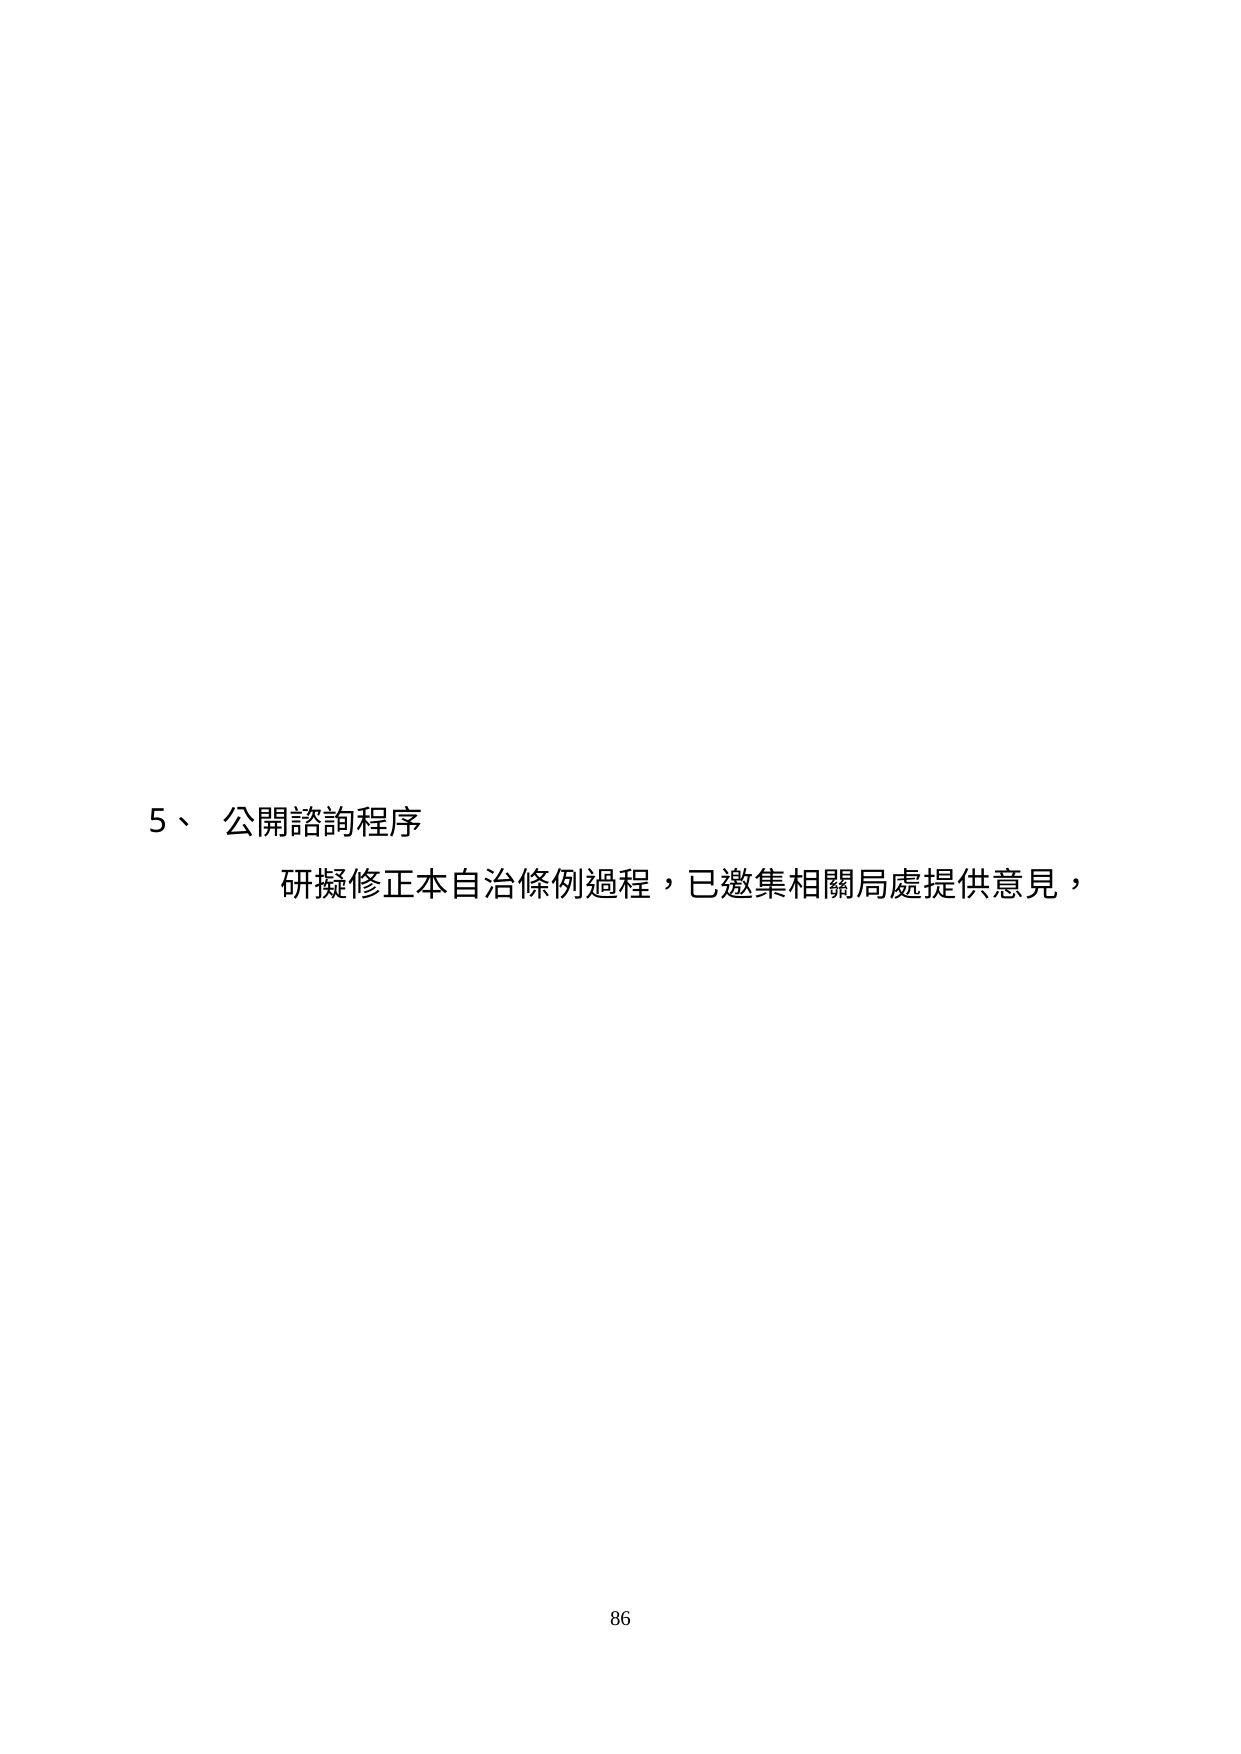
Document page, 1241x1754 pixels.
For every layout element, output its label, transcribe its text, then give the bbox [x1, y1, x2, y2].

list 公開諮詢程序 [148, 778, 1092, 841]
text 研擬修正本自治條例過程，已邀集相關局處提供意見， [221, 841, 1092, 903]
